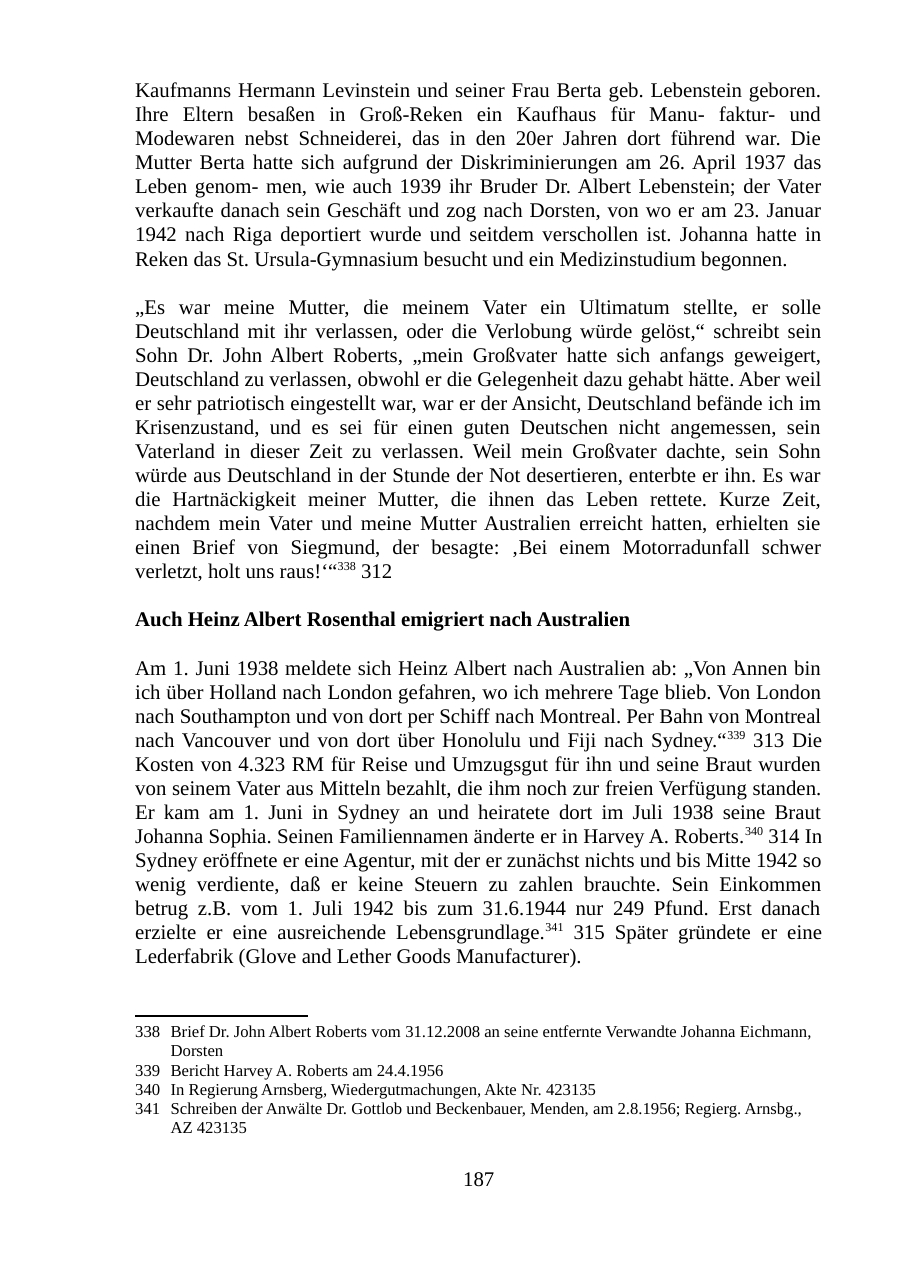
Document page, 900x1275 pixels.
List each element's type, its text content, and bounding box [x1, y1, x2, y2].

text Bericht Harvey A. Roberts am 24.4.1956 [135, 1060, 822, 1079]
text In Regierung Arnsberg, Wiedergutmachungen, Akte Nr. 423135 [135, 1079, 822, 1099]
text Kaufmanns Hermann Levinstein und seiner Frau Berta geb. Lebenstein geboren. Ihre Eltern besaßen in Groß-Reken ein Kaufhaus für Manu- faktur- und Modewaren nebst Schneiderei, das in den 20er Jahren dort führend war. Die Mutter Berta hatte sich aufgrund der Diskriminierungen am 26. April 1937 das Leben genom- men, wie auch 1939 ihr Bruder Dr. Albert Lebenstein; der Vater verkaufte danach sein Geschäft und zog nach Dorsten, von wo er am 23. Januar 1942 nach Riga deportiert wurde und seitdem verschollen ist. Johanna hatte in Reken das St. Ursula-Gymnasium besucht und ein Medizinstudium begonnen. [135, 78, 822, 271]
text Am 1. Juni 1938 meldete sich Heinz Albert nach Australien ab: „Von Annen bin ich über Holland nach London gefahren, wo ich mehrere Tage blieb. Von London nach Southampton und von dort per Schiff nach Montreal. Per Bahn von Montreal nach Vancouver und von dort über Honolulu und Fiji nach Sydney.“ 313 Die Kosten von 4.323 RM für Reise und Umzugsgut für ihn und seine Braut wurden von seinem Vater aus Mitteln bezahlt, die ihm noch zur freien Verfügung standen. Er kam am 1. Juni in Sydney an und heiratete dort im Juli 1938 seine Braut Johanna Sophia. Seinen Familiennamen änderte er in Harvey A. Roberts. 314 In Sydney eröffnete er eine Agentur, mit der er zunächst nichts und bis Mitte 1942 so wenig verdiente, daß er keine Steuern zu zahlen brauchte. Sein Einkommen betrug z.B. vom 1. Juli 1942 bis zum 31.6.1944 nur 249 Pfund. Erst danach erzielte er eine ausreichende Lebensgrundlage. 315 Später gründete er eine Lederfabrik (Glove and Lether Goods Manufacturer). [135, 656, 822, 968]
text Auch Heinz Albert Rosenthal emigriert nach Australien [135, 607, 822, 631]
text Schreiben der Anwälte Dr. Gottlob und Beckenbauer, Menden, am 2.8.1956; Regierg. Arnsbg., AZ 423135 [135, 1099, 822, 1137]
text Brief Dr. John Albert Roberts vom 31.12.2008 an seine entfernte Verwandte Johanna Eichmann, Dorsten [135, 1022, 822, 1060]
text „Es war meine Mutter, die meinem Vater ein Ultimatum stellte, er solle Deutschland mit ihr verlassen, oder die Verlobung würde gelöst,“ schreibt sein Sohn Dr. John Albert Roberts, „mein Großvater hatte sich anfangs geweigert, Deutschland zu verlassen, obwohl er die Gelegenheit dazu gehabt hätte. Aber weil er sehr patriotisch eingestellt war, war er der Ansicht, Deutschland befände ich im Krisenzustand, und es sei für einen guten Deutschen nicht angemessen, sein Vaterland in dieser Zeit zu verlassen. Weil mein Großvater dachte, sein Sohn würde aus Deutschland in der Stunde der Not desertieren, enterbte er ihn. Es war die Hartnäckigkeit meiner Mutter, die ihnen das Leben rettete. Kurze Zeit, nachdem mein Vater und meine Mutter Australien erreicht hatten, erhielten sie einen Brief von Siegmund, der besagte: ‚Bei einem Motorradunfall schwer verletzt, holt uns raus!‘“ 312 [135, 294, 822, 583]
